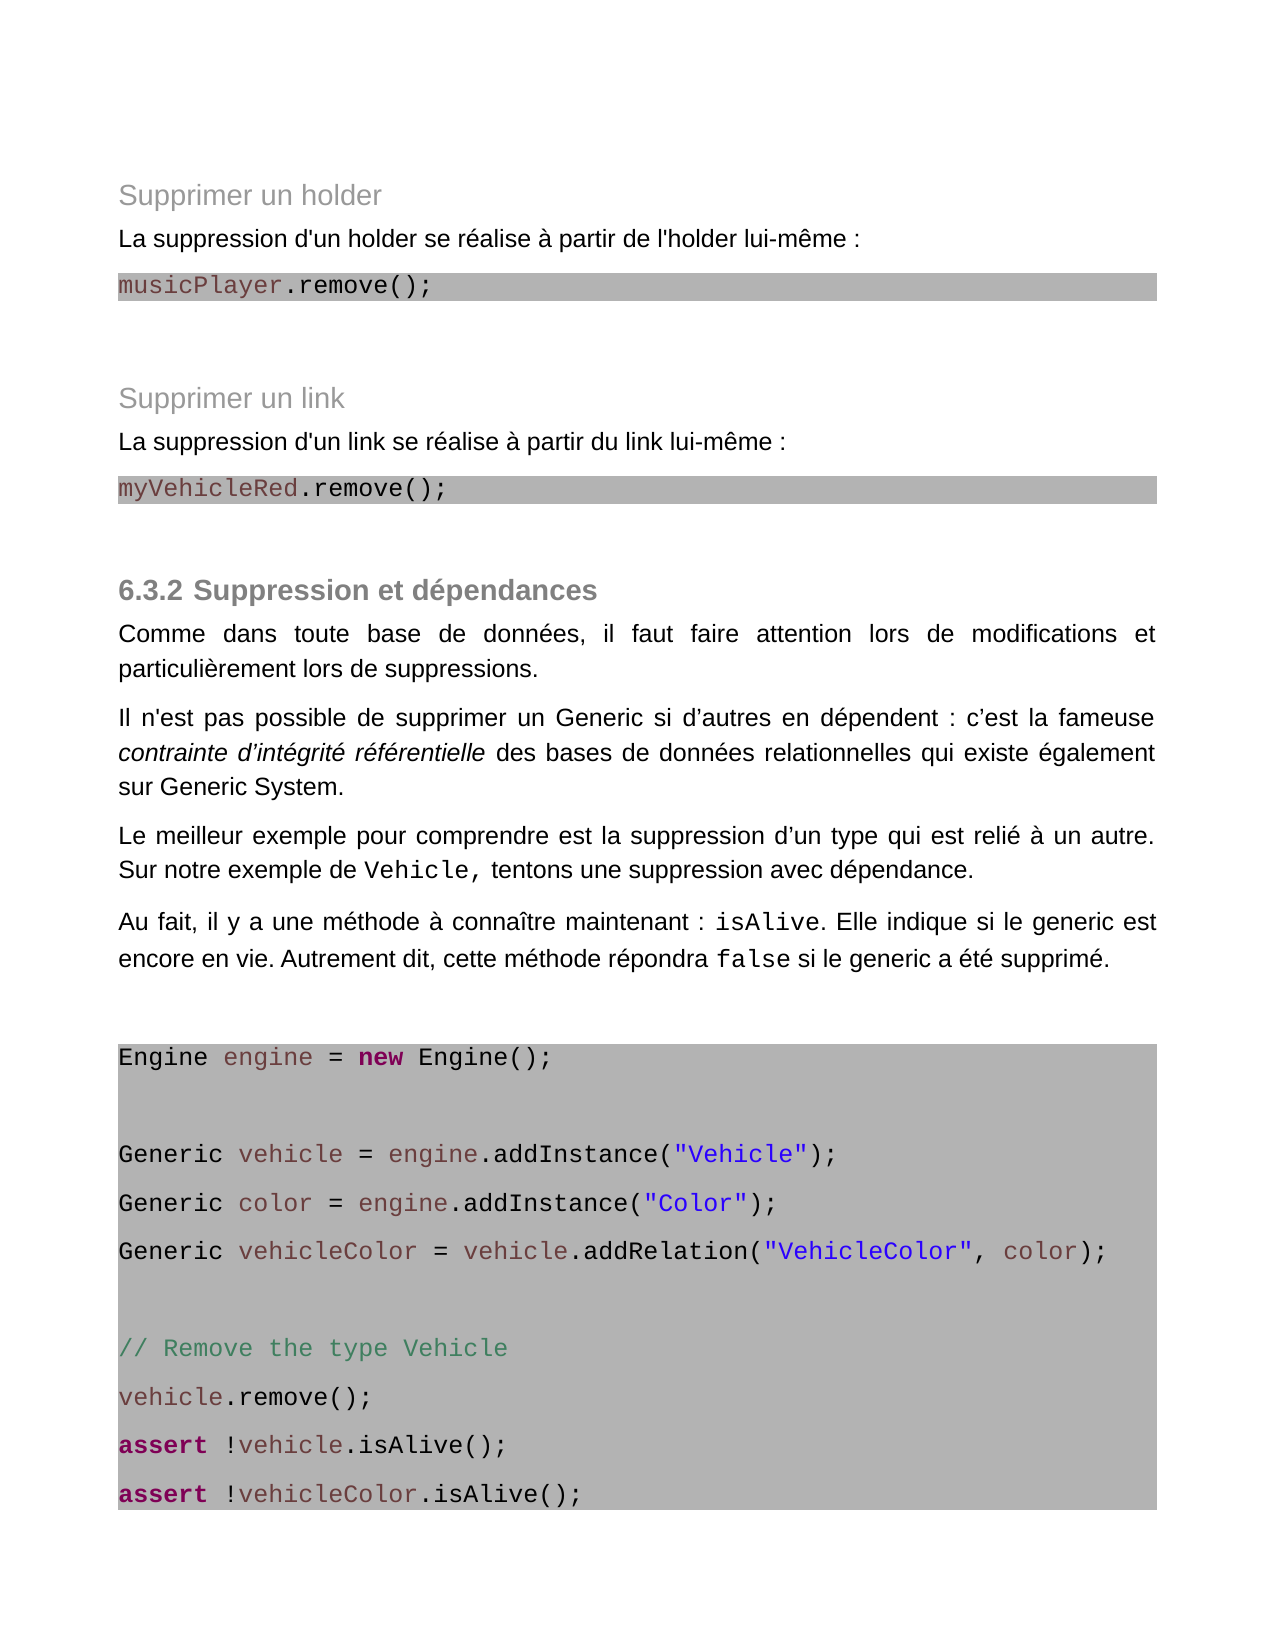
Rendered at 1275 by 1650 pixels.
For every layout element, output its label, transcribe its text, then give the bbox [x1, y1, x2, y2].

text musicPlayer.remove(); [118, 273, 1157, 301]
text Engine engine = new Engine(); [118, 1044, 1157, 1073]
text Il n'est pas possible de supprimer un Generic si d’autres en dépendent : c’est la fameuse contrainte d’intégrité référentielle des bases de données relationnelles qui existe également sur Generic System. [118, 703, 1157, 801]
text Generic vehicle = engine.addInstance("Vehicle"); [118, 1142, 1157, 1170]
text Le meilleur exemple pour comprendre est la suppression d’un type qui est relié à un autre. Sur notre exemple de Vehicle, tentons une suppression avec dépendance. [118, 821, 1157, 886]
text Comme dans toute base de données, il faut faire attention lors de modifications et particulièrement lors de suppressions. [118, 619, 1157, 683]
text assert !vehicleColor.isAlive(); [118, 1481, 1157, 1510]
text Generic vehicleColor = vehicle.addRelation("VehicleColor", color); [118, 1239, 1157, 1267]
subtitle Supprimer un holder [118, 178, 1157, 211]
text myVehicleRed.remove(); [118, 476, 1157, 504]
text La suppression d'un link se réalise à partir du link lui-même : [118, 427, 1157, 456]
subtitle Suppression et dépendances [118, 573, 1157, 607]
text assert !vehicle.isAlive(); [118, 1433, 1157, 1461]
text Au fait, il y a une méthode à connaître maintenant : isAlive. Elle indique si le generic est encore en vie. Autrement dit, cette méthode répondra false si le generic a été supprimé. [118, 907, 1157, 975]
text // Remove the type Vehicle [118, 1336, 1157, 1364]
text Generic color = engine.addInstance("Color"); [118, 1190, 1157, 1218]
text vehicle.remove(); [118, 1384, 1157, 1413]
subtitle Supprimer un link [118, 381, 1157, 414]
text La suppression d'un holder se réalise à partir de l'holder lui-même : [118, 224, 1157, 252]
